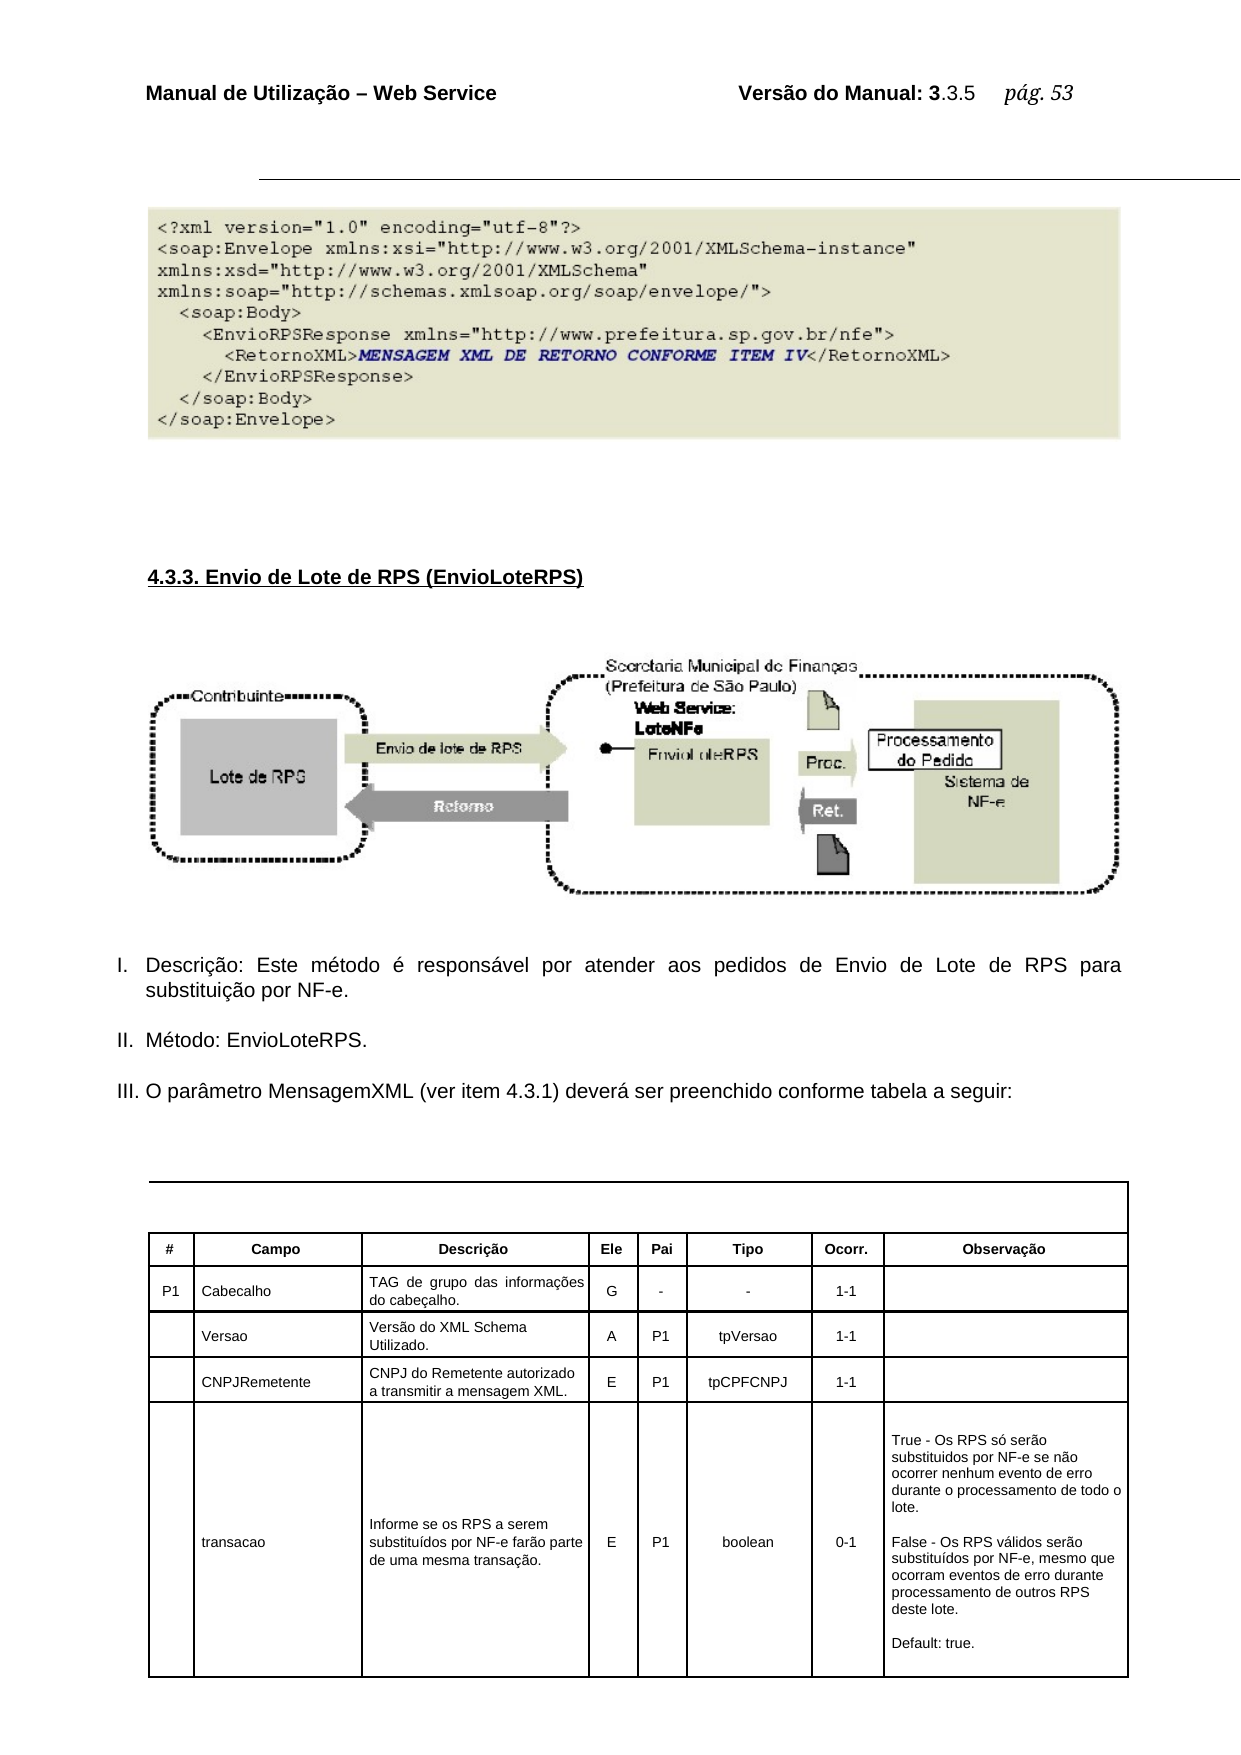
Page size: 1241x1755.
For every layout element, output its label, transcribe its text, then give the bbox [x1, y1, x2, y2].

table_cell Tipo [688, 1234, 811, 1265]
table_cell transacao [195, 1403, 361, 1676]
subtitle 4.3.3. Envio de Lote de RPS (EnvioLoteRPS) [147, 565, 1131, 589]
table_cell [150, 1313, 193, 1356]
table_cell A [590, 1313, 637, 1356]
table_header PedidoEnvioLoteRPS.xsd* [362, 1183, 812, 1232]
table_cell tpVersao [688, 1313, 811, 1356]
table_cell Ocorr. [813, 1234, 883, 1265]
table_header [194, 1183, 362, 1232]
table_cell Ele [590, 1234, 637, 1265]
table_cell [150, 1358, 193, 1401]
table_cell Versão do XML Schema Utilizado. [363, 1313, 588, 1356]
table_cell # [150, 1234, 193, 1265]
table_header [812, 1183, 884, 1232]
list O parâmetro MensagemXML (ver item 4.3.1) deverá ser preenchido conforme tabela a seguir: [117, 1079, 1123, 1103]
table_cell CNPJ do Remetente autorizado a transmitir a mensagem XML. [363, 1358, 588, 1401]
table_cell boolean [688, 1403, 811, 1676]
table_cell Cabecalho [195, 1267, 361, 1310]
table_cell P1 [639, 1313, 686, 1356]
table_cell E [590, 1358, 637, 1401]
table_cell G [590, 1267, 637, 1310]
table_header [149, 1183, 194, 1232]
table_cell [885, 1313, 1127, 1356]
table_cell [885, 1358, 1127, 1401]
table_cell P1 [150, 1267, 193, 1310]
table_cell Observação [885, 1234, 1127, 1265]
table_cell Descrição [363, 1234, 588, 1265]
table_cell [150, 1403, 193, 1676]
table_cell 1-1 [813, 1313, 883, 1356]
list Descrição: Este método é responsável por atender aos pedidos de Envio de Lote de RPS para substituição por NF-e. [117, 953, 1123, 1001]
table_cell TAG de grupo das informações do cabeçalho. [363, 1267, 588, 1310]
table_cell P1 [639, 1403, 686, 1676]
table_cell Versao [195, 1313, 361, 1356]
table_cell Campo [195, 1234, 361, 1265]
table_cell - [639, 1267, 686, 1310]
table_cell E [590, 1403, 637, 1676]
table_cell 1-1 [813, 1267, 883, 1310]
table_cell 0-1 [813, 1403, 883, 1676]
table_cell P1 [639, 1358, 686, 1401]
table_cell tpCPFCNPJ [688, 1358, 811, 1401]
table_cell 1-1 [813, 1358, 883, 1401]
table_cell Informe se os RPS a serem substituídos por NF-e farão parte de uma mesma transação. [363, 1403, 588, 1676]
table_cell CNPJRemetente [195, 1358, 361, 1401]
table_cell [885, 1267, 1127, 1310]
table_cell Pai [639, 1234, 686, 1265]
list Método: EnvioLoteRPS. [117, 1028, 1123, 1052]
table_cell True - Os RPS só serão substituidos por NF-e se não ocorrer nenhum evento de erro durante o processamento de todo o lote. False - Os RPS válidos serão substituídos por NF-e, mesmo que ocorram eventos de erro durante processamento de outros RPS deste lote. Default: true. [885, 1403, 1127, 1676]
table_cell - [688, 1267, 811, 1310]
table_header [884, 1183, 1127, 1232]
